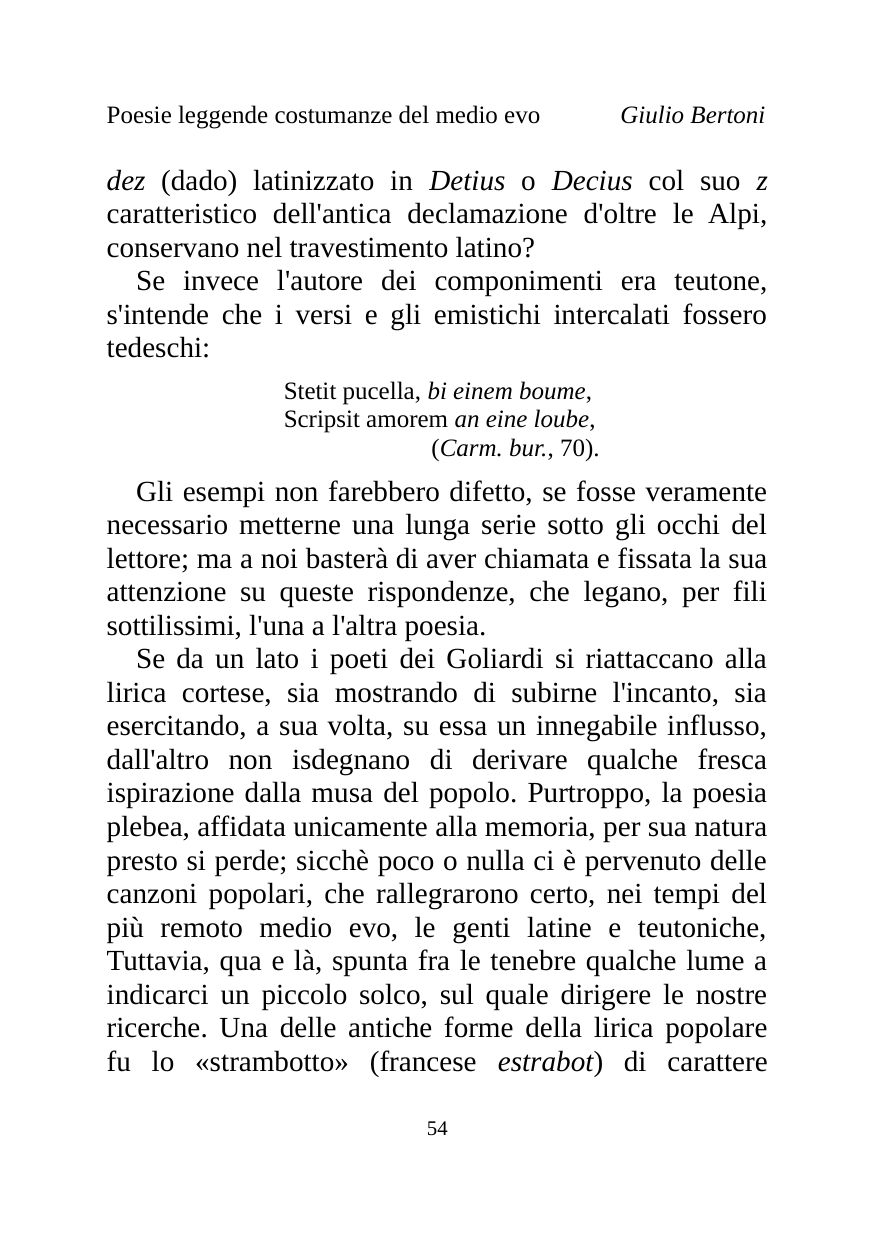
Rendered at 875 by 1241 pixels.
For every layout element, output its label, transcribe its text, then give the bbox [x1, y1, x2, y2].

text dez (dado) latinizzato in Detius o Decius col suo z caratteristico dell'antica declamazione d'oltre le Alpi, conservano nel travestimento latino? [106, 163, 768, 263]
text Gli esempi non farebbero difetto, se fosse veramente necessario metterne una lunga serie sotto gli occhi del lettore; ma a noi basterà di aver chiamata e fissata la sua attenzione su queste rispondenze, che legano, per fili sottilissimi, l'una a l'altra poesia. [106, 474, 768, 641]
text (Carm. bur., 70). [431, 433, 768, 462]
text Se da un lato i poeti dei Goliardi si riattaccano alla lirica cortese, sia mostrando di subirne l'incanto, sia esercitando, a sua volta, su essa un innegabile influsso, dall'altro non isdegnano di derivare qualche fresca ispirazione dalla musa del popolo. Purtroppo, la poesia plebea, affidata unicamente alla memoria, per sua natura presto si perde; sicchè poco o nulla ci è pervenuto delle canzoni popolari, che rallegrarono certo, nei tempi del più remoto medio evo, le genti latine e teutoniche, Tuttavia, qua e là, spunta fra le tenebre qualche lume a indicarci un piccolo solco, sul quale dirigere le nostre ricerche. Una delle antiche forme della lirica popolare fu lo «strambotto» (francese estrabot) di carattere [106, 641, 768, 1077]
text Se invece l'autore dei componimenti era teutone, s'intende che i versi e gli emistichi intercalati fossero tedeschi: [106, 263, 768, 364]
text Stetit pucella, bi einem boume, Scripsit amorem an eine loube, [283, 376, 768, 433]
